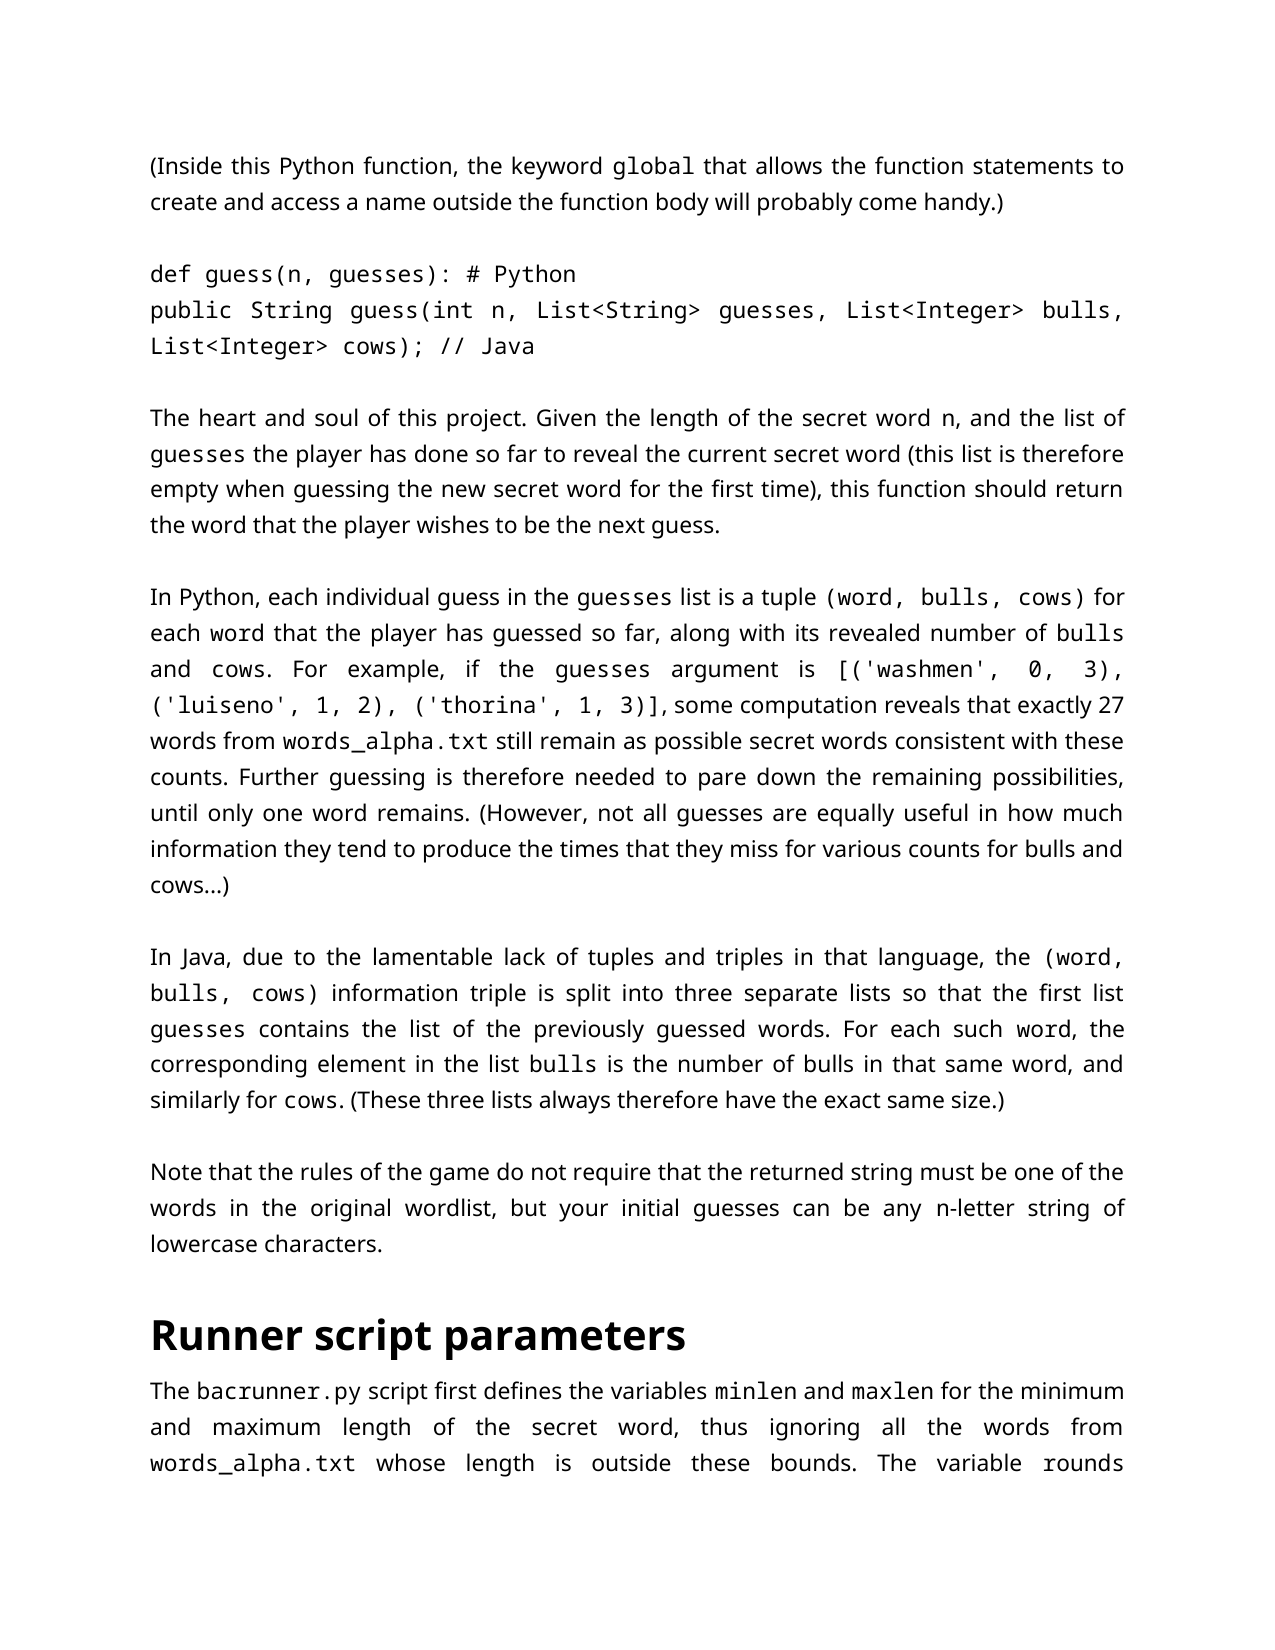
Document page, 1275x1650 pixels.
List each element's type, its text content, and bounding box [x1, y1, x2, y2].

text (Inside this Python function, the keyword global that allows the function statements to create and access a name outside the function body will probably come handy.) [150, 150, 1125, 217]
text The heart and soul of this project. Given the length of the secret word n, and the list of guesses the player has done so far to reveal the current secret word (this list is therefore empty when guessing the new secret word for the first time), this function should return the word that the player wishes to be the next guess. [150, 402, 1125, 541]
subtitle Runner script parameters [150, 1306, 1125, 1362]
text In Python, each individual guess in the guesses list is a tuple (word, bulls, cows) for each word that the player has guessed so far, along with its revealed number of bulls and cows. For example, if the guesses argument is [('washmen', 0, 3), ('luiseno', 1, 2), ('thorina', 1, 3)], some computation reveals that exactly 27 words from words_alpha.txt still remain as possible secret words consistent with these counts. Further guessing is therefore needed to pare down the remaining possibilities, until only one word remains. (However, not all guesses are equally useful in how much information they tend to produce the times that they miss for various counts for bulls and cows...) [150, 581, 1125, 900]
text def guess(n, guesses): # Python [150, 258, 1125, 289]
text Note that the rules of the game do not require that the returned string must be one of the words in the original wordlist, but your initial guesses can be any n-letter string of lowercase characters. [150, 1156, 1125, 1259]
text In Java, due to the lamentable lack of tuples and triples in that language, the (word, bulls, cows) information triple is split into three separate lists so that the first list guesses contains the list of the previously guessed words. For each such word, the corresponding element in the list bulls is the number of bulls in that same word, and similarly for cows. (These three lists always therefore have the exact same size.) [150, 941, 1125, 1116]
text The bacrunner.py script first defines the variables minlen and maxlen for the minimum and maximum length of the secret word, thus ignoring all the words from words_alpha.txt whose length is outside these bounds. The variable rounds [150, 1375, 1125, 1478]
text public String guess(int n, List<String> guesses, List<Integer> bulls, List<Integer> cows); // Java [150, 294, 1125, 361]
